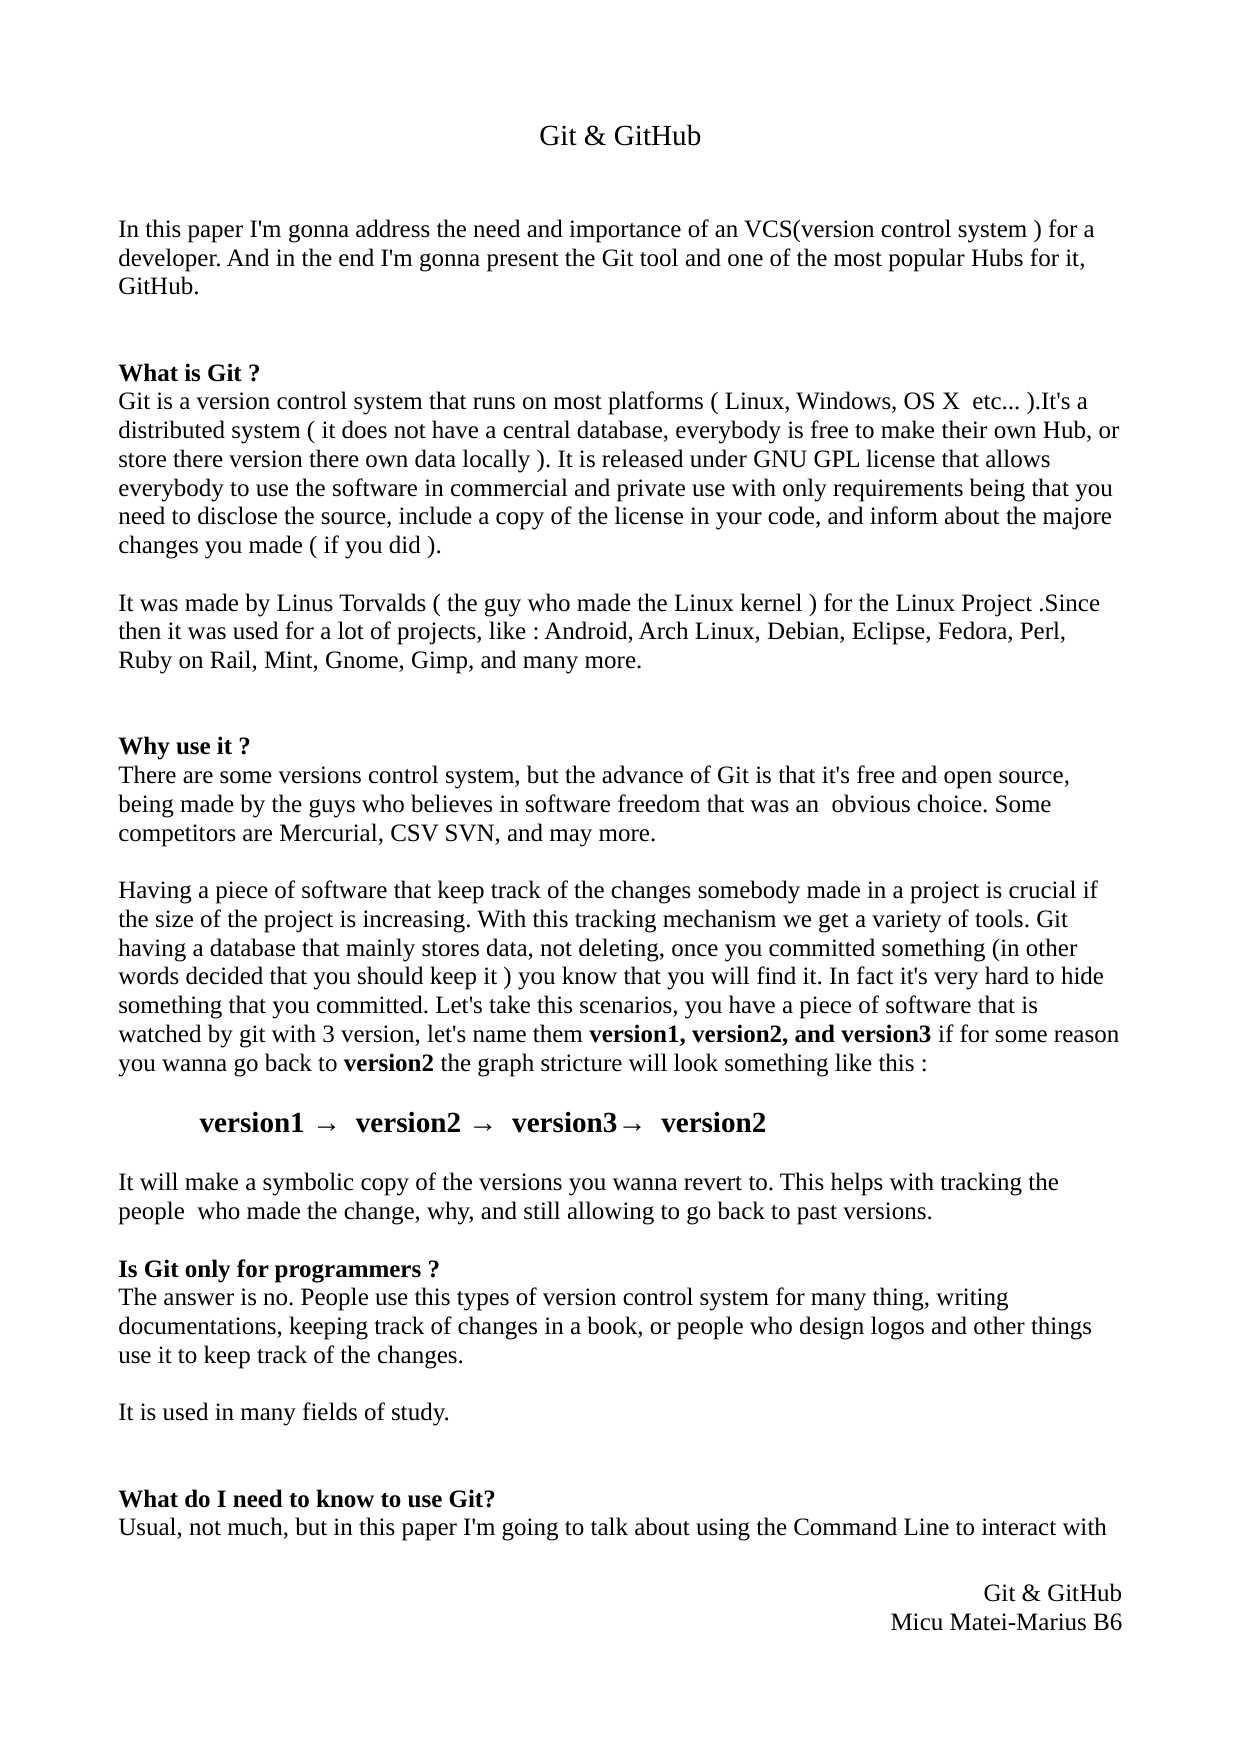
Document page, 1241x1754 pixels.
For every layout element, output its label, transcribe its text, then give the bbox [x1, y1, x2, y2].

text The answer is no. People use this types of version control system for many thing, writing documentations, keeping track of changes in a book, or people who design logos and other things use it to keep track of the changes. [118, 1282, 1122, 1369]
text Why use it ? [118, 731, 1122, 760]
text Having a piece of software that keep track of the changes somebody made in a project is crucial if the size of the project is increasing. With this tracking mechanism we get a variety of tools. Git having a database that mainly stores data, not deleting, once you committed something (in other words decided that you should keep it ) you know that you will find it. In fact it's very hard to hide something that you committed. Let's take this scenarios, you have a piece of software that is watched by git with 3 version, let's name them version1, version2, and version3 if for some reason you wanna go back to version2 the graph stricture will look something like this : [118, 875, 1122, 1076]
text Usual, not much, but in this paper I'm going to talk about using the Command Line to interact with [118, 1512, 1122, 1541]
text What do I need to know to use Git? [118, 1484, 1122, 1512]
text What is Git ? [118, 358, 1122, 386]
text It is used in many fields of study. [118, 1397, 1122, 1426]
text It will make a symbolic copy of the versions you wanna revert to. This helps with tracking the people who made the change, why, and still allowing to go back to past versions. [118, 1167, 1122, 1225]
text Git & GitHub [118, 118, 1122, 152]
text Git is a version control system that runs on most platforms ( Linux, Windows, OS X etc... ).It's a distributed system ( it does not have a central database, everybody is free to make their own Hub, or store there version there own data locally ). It is released under GNU GPL license that allows everybody to use the software in commercial and private use with only requirements being that you need to disclose the source, include a copy of the license in your code, and inform about the majore changes you made ( if you did ). [118, 386, 1122, 559]
text In this paper I'm gonna address the need and importance of an VCS(version control system ) for a developer. And in the end I'm gonna present the Git tool and one of the most popular Hubs for it, GitHub. [118, 214, 1122, 300]
text It was made by Linus Torvalds ( the guy who made the Linux kernel ) for the Linux Project .Since then it was used for a lot of projects, like : Android, Arch Linux, Debian, Eclipse, Fedora, Perl, Ruby on Rail, Mint, Gnome, Gimp, and many more. [118, 588, 1122, 674]
text There are some versions control system, but the advance of Git is that it's free and open source, being made by the guys who believes in software freedom that was an obvious choice. Some competitors are Mercurial, CSV SVN, and may more. [118, 760, 1122, 846]
text Is Git only for programmers ? [118, 1254, 1122, 1282]
text version1 → version2 → version3→ version2 [118, 1105, 1122, 1139]
